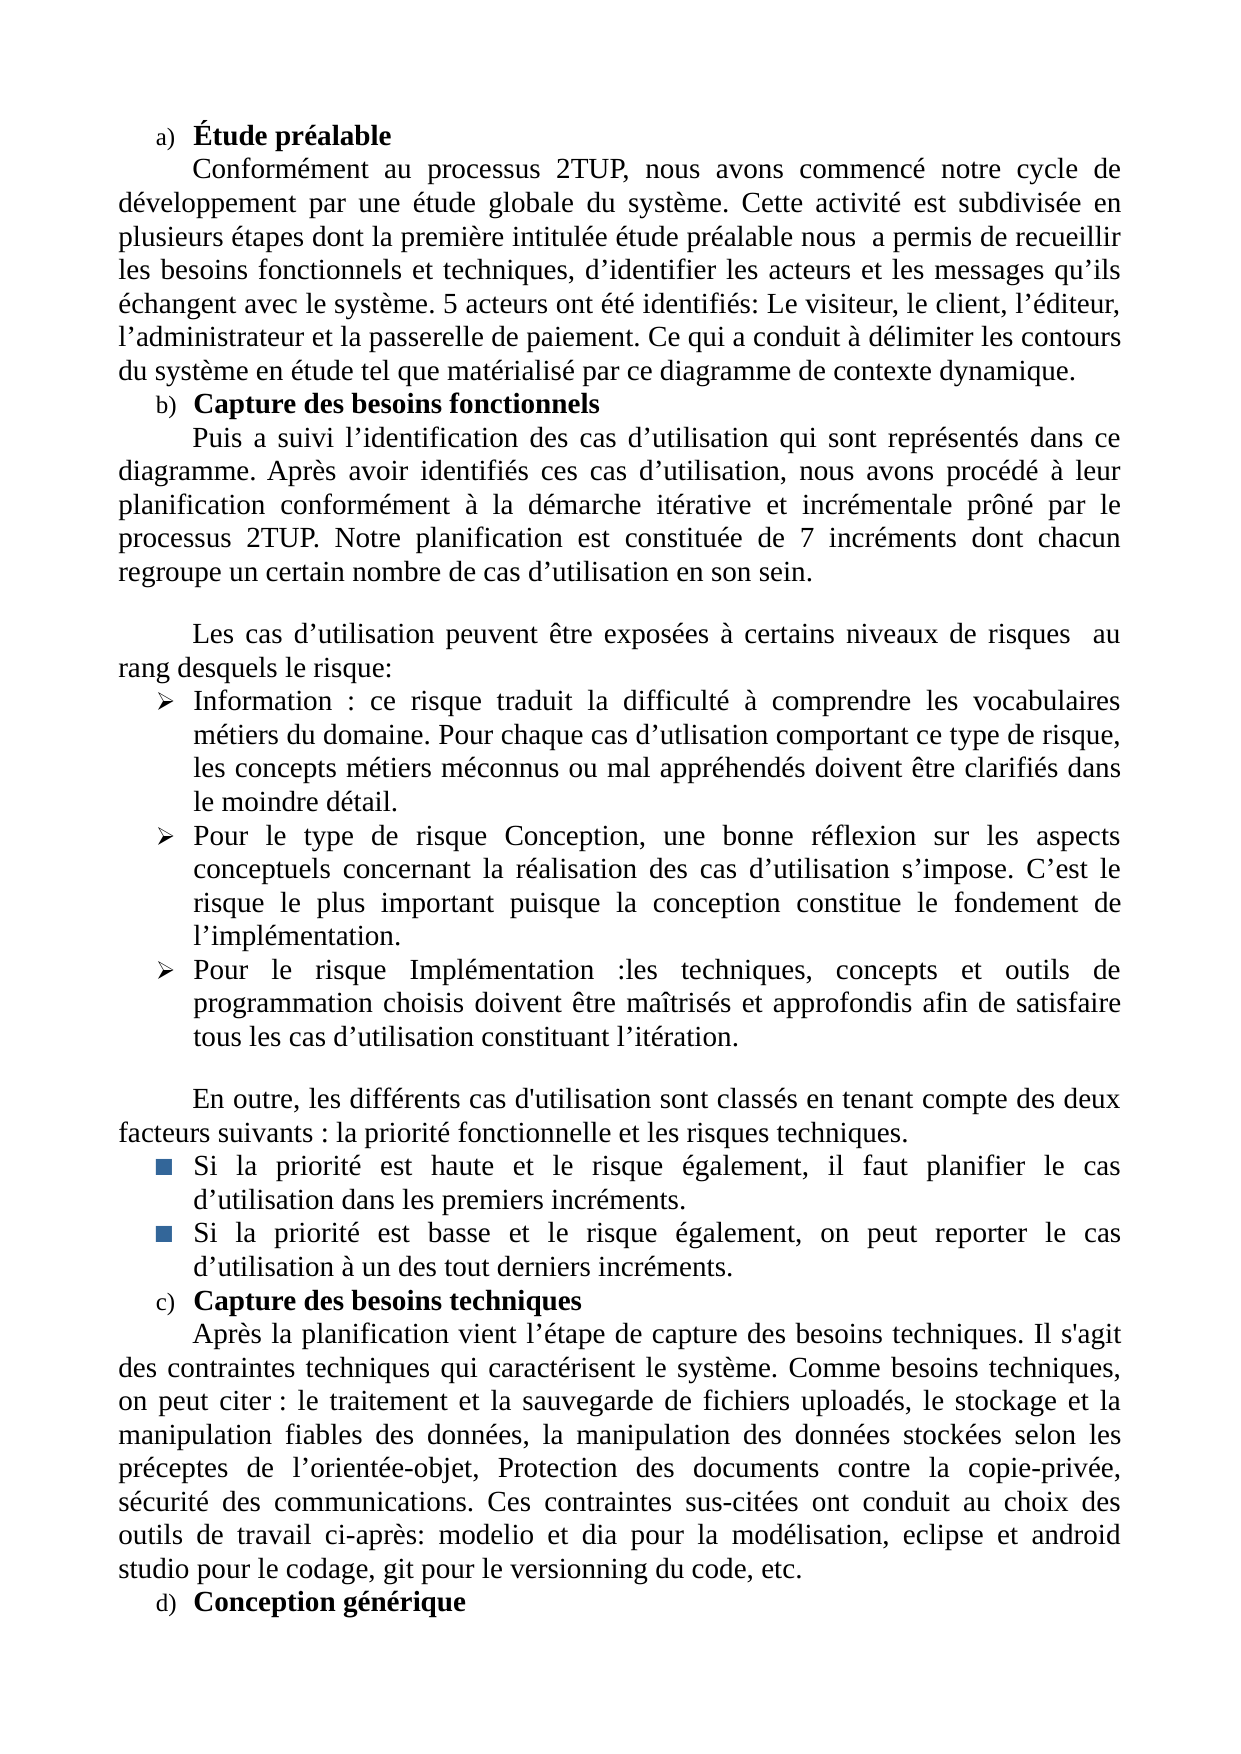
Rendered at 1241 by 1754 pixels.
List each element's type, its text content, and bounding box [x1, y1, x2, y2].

list Conception générique [156, 1584, 1122, 1618]
text En outre, les différents cas d'utilisation sont classés en tenant compte des deux facteurs suivants : la priorité fonctionnelle et les risques techniques. [118, 1081, 1122, 1148]
list Pour le risque Implémentation :les techniques, concepts et outils de programmation choisis doivent être maîtrisés et approfondis afin de satisfaire tous les cas d’utilisation constituant l’itération. [156, 952, 1122, 1052]
text Conformément au processus 2TUP, nous avons commencé notre cycle de développement par une étude globale du système. Cette activité est subdivisée en plusieurs étapes dont la première intitulée étude préalable nous a permis de recueillir les besoins fonctionnels et techniques, d’identifier les acteurs et les messages qu’ils échangent avec le système. 5 acteurs ont été identifiés: Le visiteur, le client, l’éditeur, l’administrateur et la passerelle de paiement. Ce qui a conduit à délimiter les contours du système en étude tel que matérialisé par ce diagramme de contexte dynamique. [118, 152, 1122, 386]
list Capture des besoins fonctionnels [156, 386, 1122, 420]
list Si la priorité est basse et le risque également, on peut reporter le cas d’utilisation à un des tout derniers incréments. [156, 1216, 1122, 1283]
list Si la priorité est haute et le risque également, il faut planifier le cas d’utilisation dans les premiers incréments. [156, 1148, 1122, 1216]
list Information : ce risque traduit la difficulté à comprendre les vocabulaires métiers du domaine. Pour chaque cas d’utlisation comportant ce type de risque, les concepts métiers méconnus ou mal appréhendés doivent être clarifiés dans le moindre détail. [156, 683, 1122, 818]
list Pour le type de risque Conception, une bonne réflexion sur les aspects conceptuels concernant la réalisation des cas d’utilisation s’impose. C’est le risque le plus important puisque la conception constitue le fondement de l’implémentation. [156, 818, 1122, 952]
text Puis a suivi l’identification des cas d’utilisation qui sont représentés dans ce diagramme. Après avoir identifiés ces cas d’utilisation, nous avons procédé à leur planification conformément à la démarche itérative et incrémentale prôné par le processus 2TUP. Notre planification est constituée de 7 incréments dont chacun regroupe un certain nombre de cas d’utilisation en son sein. [118, 420, 1122, 588]
list Capture des besoins techniques [156, 1283, 1122, 1316]
text Après la planification vient l’étape de capture des besoins techniques. Il s'agit des contraintes techniques qui caractérisent le système. Comme besoins techniques, on peut citer : le traitement et la sauvegarde de fichiers uploadés, le stockage et la manipulation fiables des données, la manipulation des données stockées selon les préceptes de l’orientée-objet, Protection des documents contre la copie-privée, sécurité des communications. Ces contraintes sus-citées ont conduit au choix des outils de travail ci-après: modelio et dia pour la modélisation, eclipse et android studio pour le codage, git pour le versionning du code, etc. [118, 1316, 1122, 1584]
list Étude préalable [156, 118, 1122, 152]
text Les cas d’utilisation peuvent être exposées à certains niveaux de risques au rang desquels le risque: [118, 616, 1122, 683]
